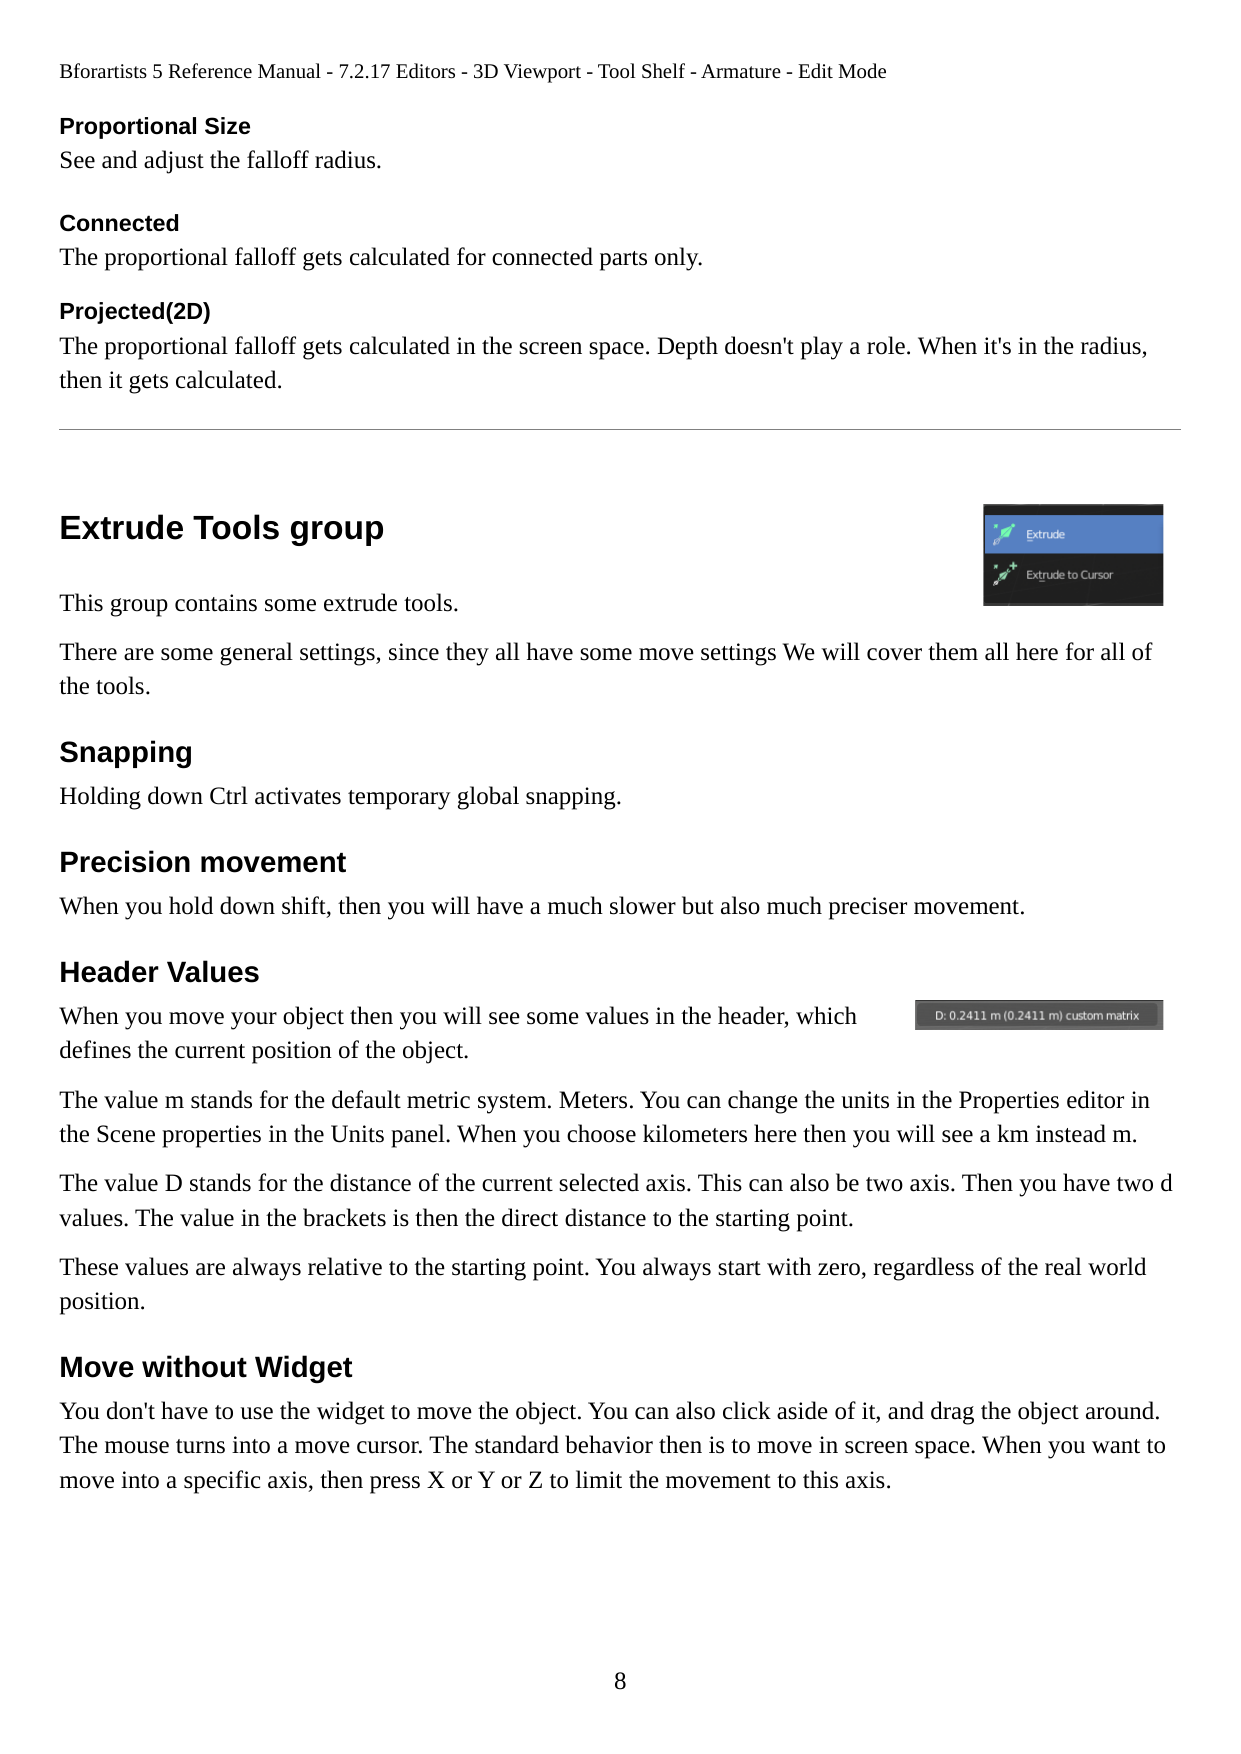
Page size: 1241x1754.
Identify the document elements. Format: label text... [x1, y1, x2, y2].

text When you move your object then you will see some values in the header, which defines the current position of the object. [59, 1001, 1181, 1064]
text Holding down Ctrl activates temporary global snapping. [59, 781, 1181, 810]
subtitle Precision movement [59, 845, 1181, 879]
text These values are always relative to the starting point. You always start with zero, regardless of the real world position. [59, 1252, 1181, 1315]
subtitle Proportional Size [59, 113, 1181, 139]
subtitle Header Values [59, 955, 1181, 989]
subtitle Projected(2D) [59, 298, 1181, 324]
text See and adjust the falloff radius. [59, 146, 1181, 174]
text You don't have to use the widget to move the object. You can also click aside of it, and drag the object around. The mouse turns into a move cursor. The standard behavior then is to move in screen space. When you want to move into a specific axis, then press X or Y or Z to limit the movement to this axis. [59, 1396, 1181, 1494]
subtitle Snapping [59, 735, 1181, 769]
text The value D stands for the distance of the current selected axis. This can also be two axis. Then you have two d values. The value in the brackets is then the direct distance to the starting point. [59, 1168, 1181, 1231]
text The value m stands for the default metric system. Meters. You can change the units in the Properties editor in the Scene properties in the Units panel. When you choose kilometers here then you will see a km instead m. [59, 1085, 1181, 1148]
subtitle Extrude Tools group [59, 508, 983, 547]
text The proportional falloff gets calculated for connected parts only. [59, 242, 1181, 271]
picture [915, 1000, 1164, 1030]
subtitle [1164, 508, 1181, 547]
text This group contains some extrude tools. [59, 588, 1181, 617]
picture [983, 504, 1164, 606]
text When you hold down shift, then you will have a much slower but also much preciser movement. [59, 891, 1181, 920]
subtitle Move without Widget [59, 1350, 1181, 1384]
subtitle Connected [59, 209, 1181, 236]
text There are some general settings, since they all have some move settings We will cover them all here for all of the tools. [59, 637, 1181, 700]
text The proportional falloff gets calculated in the screen space. Depth doesn't play a role. When it's in the radius, then it gets calculated. [59, 331, 1181, 394]
